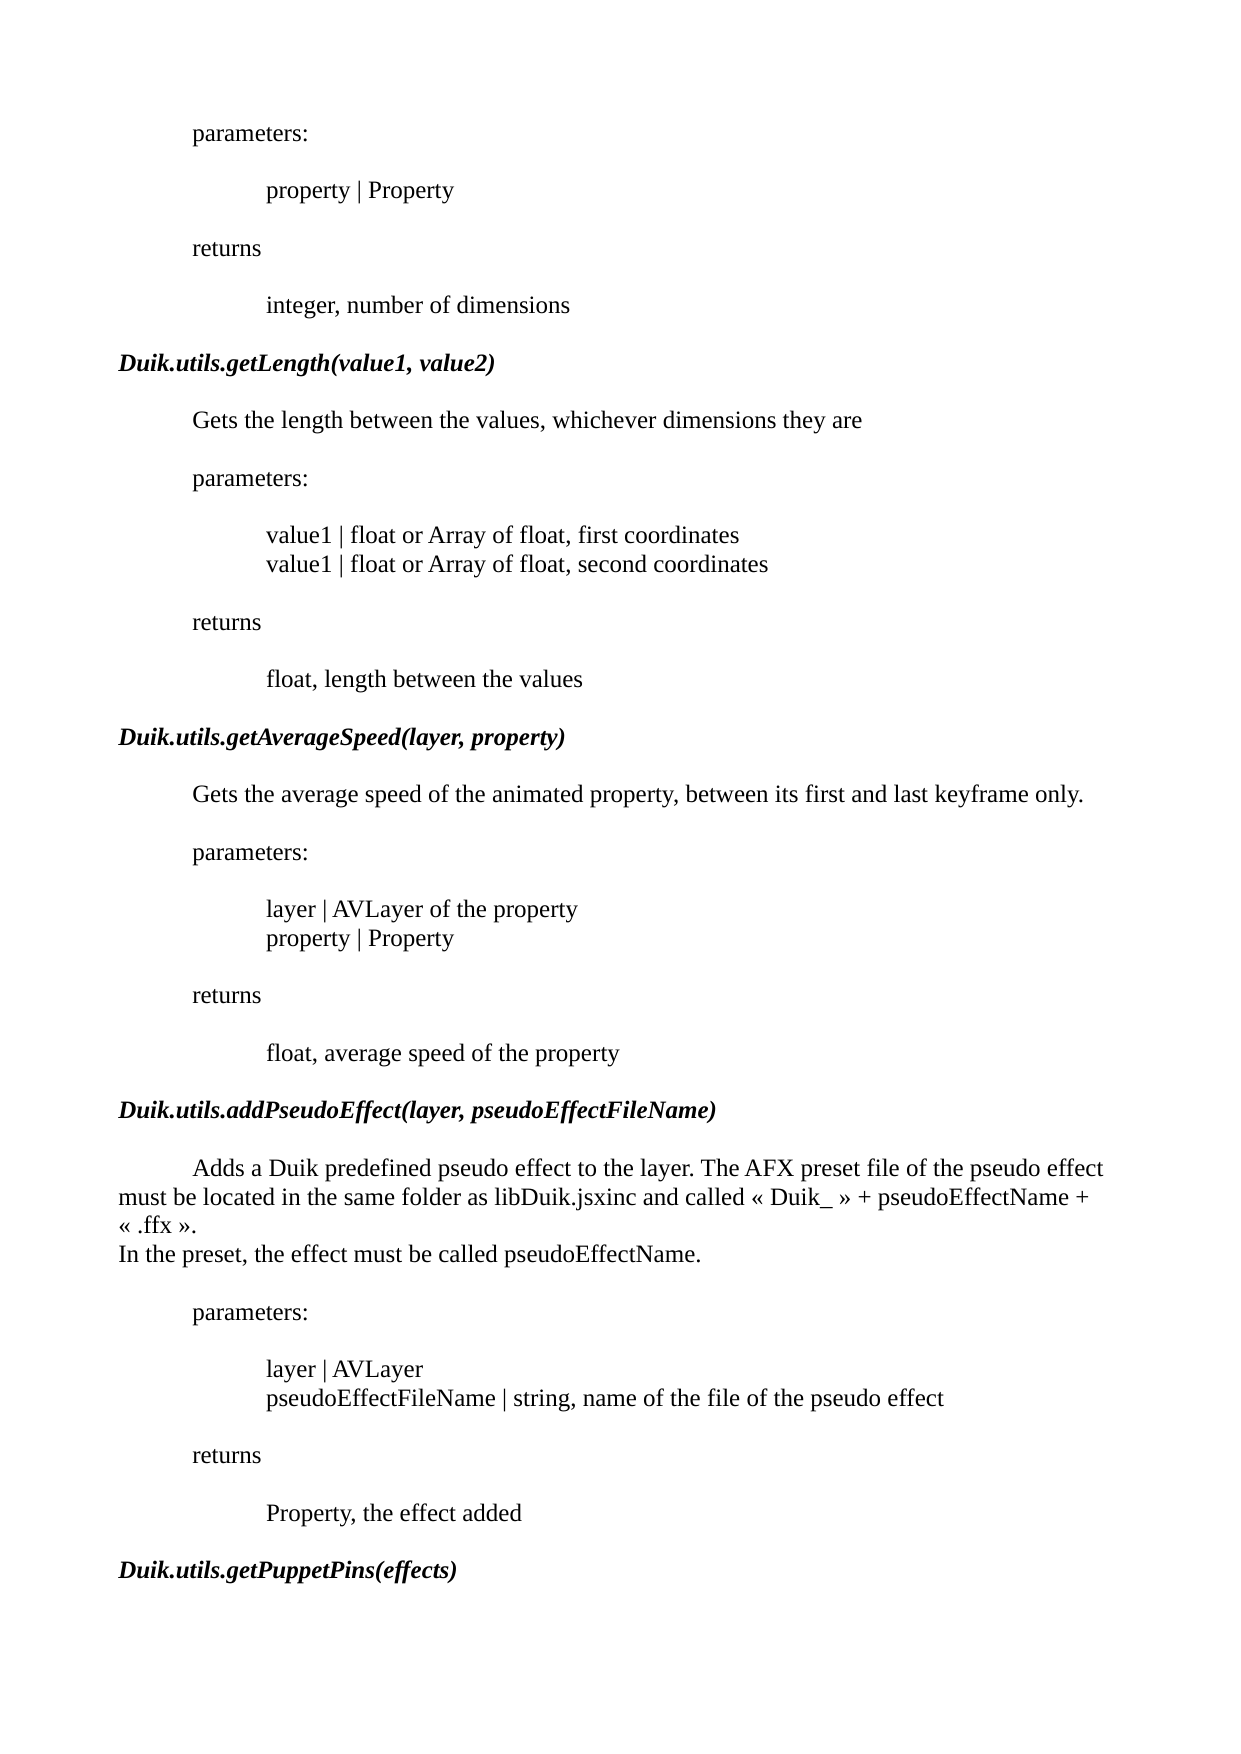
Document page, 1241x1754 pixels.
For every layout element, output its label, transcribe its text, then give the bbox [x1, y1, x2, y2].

text parameters: [118, 837, 1122, 866]
text Gets the average speed of the animated property, between its first and last keyframe only. [118, 779, 1122, 808]
text property | Property [118, 923, 1122, 952]
text In the preset, the effect must be called pseudoEffectName. [118, 1239, 1122, 1268]
text Duik.utils.getLength(value1, value2) [118, 348, 1122, 377]
text Duik.utils.addPseudoEffect(layer, pseudoEffectFileName) [118, 1096, 1122, 1124]
text Duik.utils.getPuppetPins(effects) [118, 1556, 1122, 1584]
text Property, the effect added [118, 1498, 1122, 1527]
text Adds a Duik predefined pseudo effect to the layer. The AFX preset file of the pseudo effect must be located in the same folder as libDuik.jsxinc and called « Duik_ » + pseudoEffectName + « .ffx ». [118, 1153, 1122, 1239]
text float, average speed of the property [118, 1038, 1122, 1067]
text Gets the length between the values, whichever dimensions they are [118, 406, 1122, 434]
text value1 | float or Array of float, second coordinates [118, 549, 1122, 578]
text pseudoEffectFileName | string, name of the file of the pseudo effect [118, 1383, 1122, 1412]
text layer | AVLayer [118, 1354, 1122, 1383]
text parameters: [118, 463, 1122, 492]
text returns [118, 981, 1122, 1009]
text property | Property [118, 176, 1122, 204]
text parameters: [118, 1297, 1122, 1326]
text returns [118, 607, 1122, 636]
text parameters: [118, 118, 1122, 147]
text layer | AVLayer of the property [118, 894, 1122, 923]
text value1 | float or Array of float, first coordinates [118, 521, 1122, 549]
text returns [118, 233, 1122, 262]
text Duik.utils.getAverageSpeed(layer, property) [118, 722, 1122, 751]
text float, length between the values [118, 664, 1122, 693]
text integer, number of dimensions [118, 291, 1122, 319]
text returns [118, 1441, 1122, 1469]
